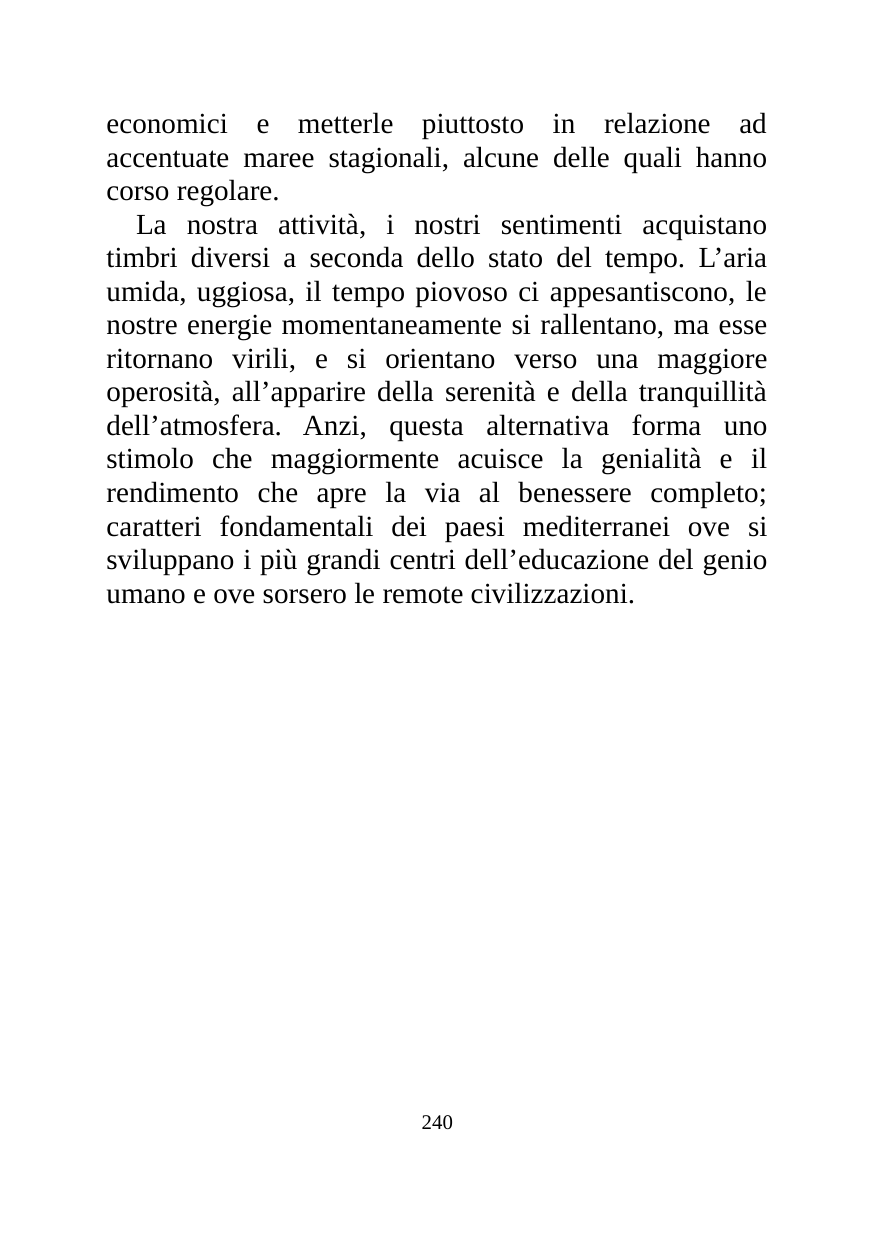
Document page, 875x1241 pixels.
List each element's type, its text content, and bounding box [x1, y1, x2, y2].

text economici e metterle piuttosto in relazione ad accentuate maree stagionali, alcune delle quali hanno corso regolare. [106, 106, 768, 207]
text La nostra attività, i nostri sentimenti acquistano timbri diversi a seconda dello stato del tempo. L’aria umida, uggiosa, il tempo piovoso ci appesantiscono, le nostre energie momentaneamente si rallentano, ma esse ritornano virili, e si orientano verso una maggiore operosità, all’apparire della serenità e della tranquillità dell’atmosfera. Anzi, questa alternativa forma uno stimolo che maggiormente acuisce la genialità e il rendimento che apre la via al benessere completo; caratteri fondamentali dei paesi mediterranei ove si sviluppano i più grandi centri dell’educazione del genio umano e ove sorsero le remote civilizzazioni. [106, 207, 768, 609]
